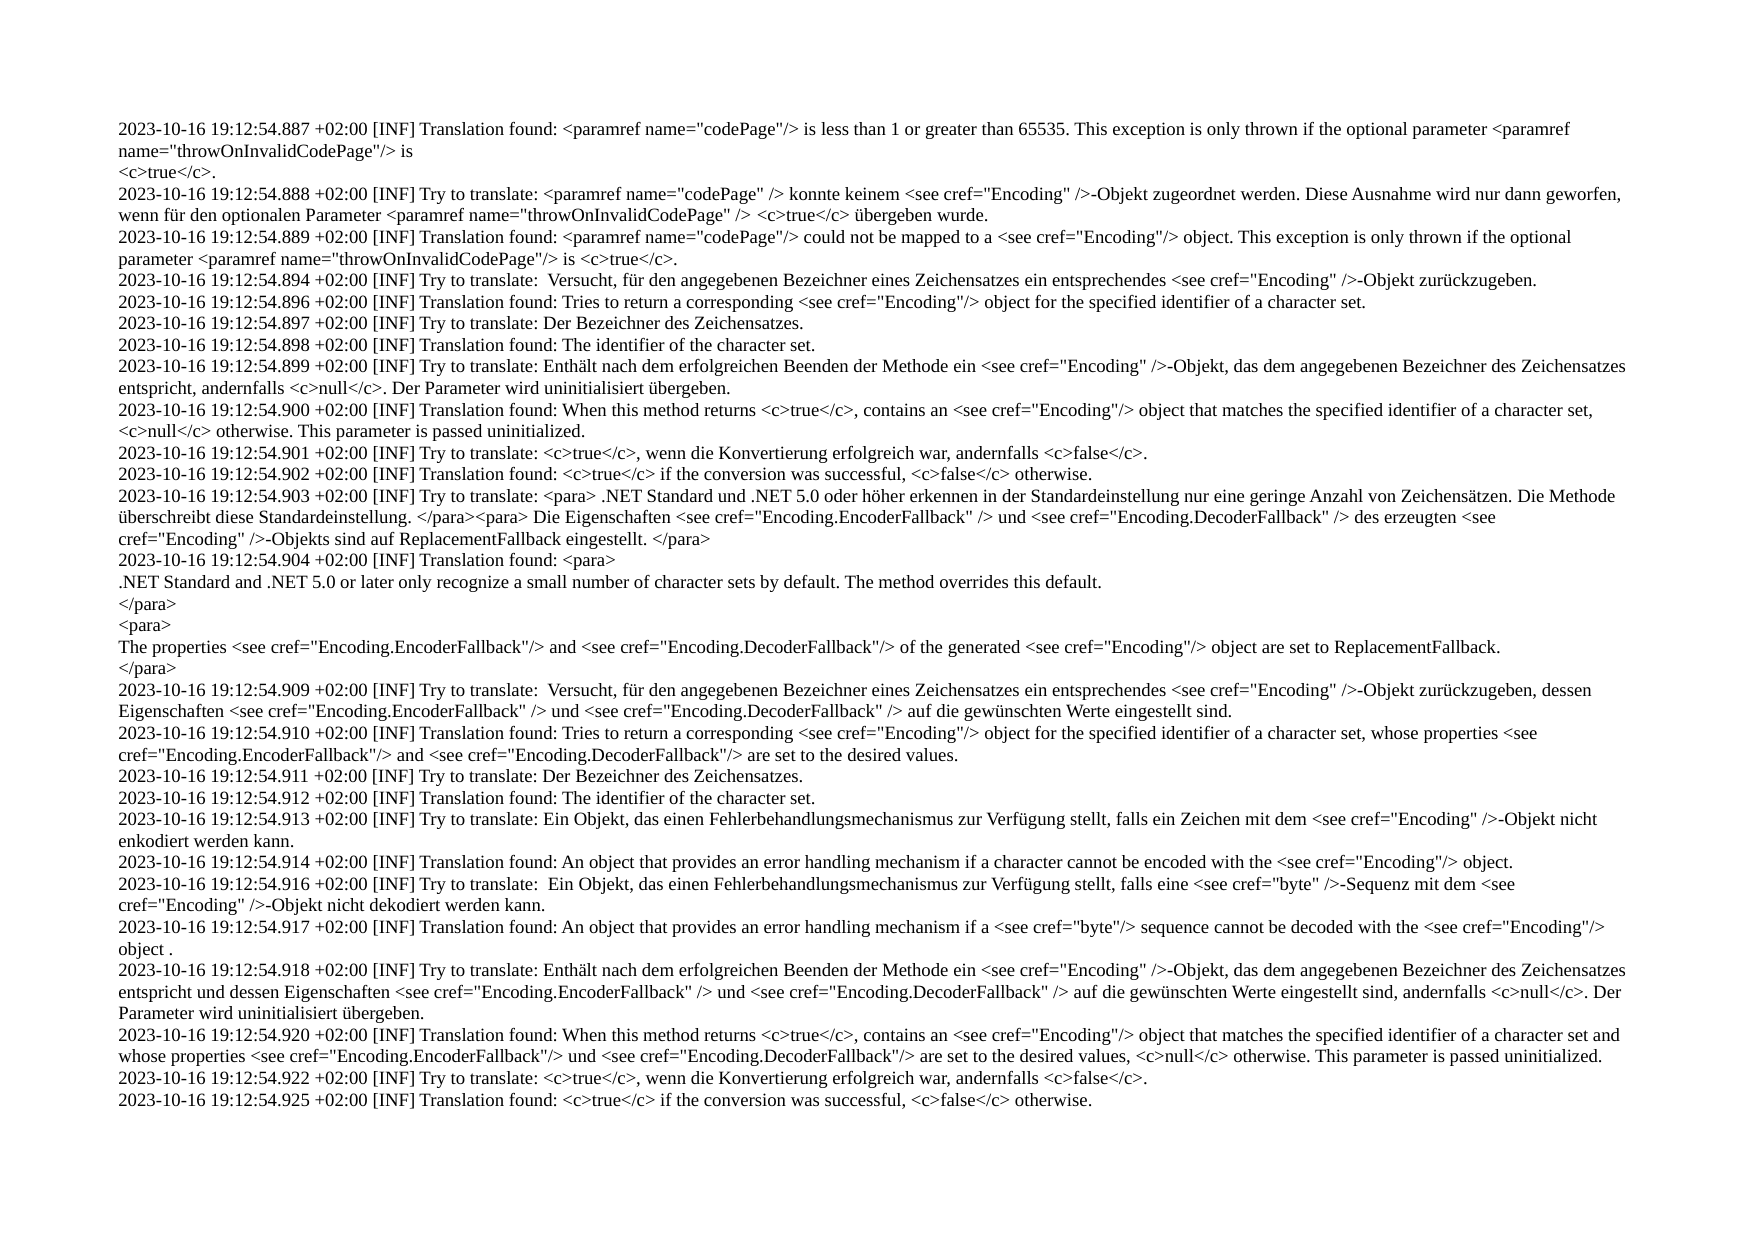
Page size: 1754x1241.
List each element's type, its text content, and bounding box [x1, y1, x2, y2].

text 2023-10-16 19:12:54.910 +02:00 [INF] Translation found: Tries to return a corresponding <see cref="Encoding"/> object for the specified identifier of a character set, whose properties <see cref="Encoding.EncoderFallback"/> and <see cref="Encoding.DecoderFallback"/> are set to the desired values. [118, 722, 1636, 765]
text 2023-10-16 19:12:54.896 +02:00 [INF] Translation found: Tries to return a corresponding <see cref="Encoding"/> object for the specified identifier of a character set. [118, 291, 1636, 312]
text 2023-10-16 19:12:54.913 +02:00 [INF] Try to translate: Ein Objekt, das einen Fehlerbehandlungsmechanismus zur Verfügung stellt, falls ein Zeichen mit dem <see cref="Encoding" />-Objekt nicht enkodiert werden kann. [118, 808, 1636, 851]
text 2023-10-16 19:12:54.918 +02:00 [INF] Try to translate: Enthält nach dem erfolgreichen Beenden der Methode ein <see cref="Encoding" />-Objekt, das dem angegebenen Bezeichner des Zeichensatzes entspricht und dessen Eigenschaften <see cref="Encoding.EncoderFallback" /> und <see cref="Encoding.DecoderFallback" /> auf die gewünschten Werte eingestellt sind, andernfalls <c>null</c>. Der Parameter wird uninitialisiert übergeben. [118, 959, 1636, 1024]
text 2023-10-16 19:12:54.916 +02:00 [INF] Try to translate: Ein Objekt, das einen Fehlerbehandlungsmechanismus zur Verfügung stellt, falls eine <see cref="byte" />-Sequenz mit dem <see cref="Encoding" />-Objekt nicht dekodiert werden kann. [118, 873, 1636, 916]
text 2023-10-16 19:12:54.903 +02:00 [INF] Try to translate: <para> .NET Standard und .NET 5.0 oder höher erkennen in der Standardeinstellung nur eine geringe Anzahl von Zeichensätzen. Die Methode überschreibt diese Standardeinstellung. </para><para> Die Eigenschaften <see cref="Encoding.EncoderFallback" /> und <see cref="Encoding.DecoderFallback" /> des erzeugten <see cref="Encoding" />-Objekts sind auf ReplacementFallback eingestellt. </para> [118, 485, 1636, 549]
text 2023-10-16 19:12:54.894 +02:00 [INF] Try to translate: Versucht, für den angegebenen Bezeichner eines Zeichensatzes ein entsprechendes <see cref="Encoding" />-Objekt zurückzugeben. [118, 269, 1636, 291]
text 2023-10-16 19:12:54.901 +02:00 [INF] Try to translate: <c>true</c>, wenn die Konvertierung erfolgreich war, andernfalls <c>false</c>. [118, 442, 1636, 463]
text 2023-10-16 19:12:54.909 +02:00 [INF] Try to translate: Versucht, für den angegebenen Bezeichner eines Zeichensatzes ein entsprechendes <see cref="Encoding" />-Objekt zurückzugeben, dessen Eigenschaften <see cref="Encoding.EncoderFallback" /> und <see cref="Encoding.DecoderFallback" /> auf die gewünschten Werte eingestellt sind. [118, 679, 1636, 722]
text 2023-10-16 19:12:54.904 +02:00 [INF] Translation found: <para> .NET Standard and .NET 5.0 or later only recognize a small number of character sets by default. The method overrides this default. </para> <para> The properties <see cref="Encoding.EncoderFallback"/> and <see cref="Encoding.DecoderFallback"/> of the generated <see cref="Encoding"/> object are set to ReplacementFallback. </para> [118, 549, 1636, 679]
text 2023-10-16 19:12:54.889 +02:00 [INF] Translation found: <paramref name="codePage"/> could not be mapped to a <see cref="Encoding"/> object. This exception is only thrown if the optional parameter <paramref name="throwOnInvalidCodePage"/> is <c>true</c>. [118, 226, 1636, 269]
text 2023-10-16 19:12:54.897 +02:00 [INF] Try to translate: Der Bezeichner des Zeichensatzes. [118, 312, 1636, 334]
text 2023-10-16 19:12:54.922 +02:00 [INF] Try to translate: <c>true</c>, wenn die Konvertierung erfolgreich war, andernfalls <c>false</c>. [118, 1067, 1636, 1088]
text 2023-10-16 19:12:54.911 +02:00 [INF] Try to translate: Der Bezeichner des Zeichensatzes. [118, 765, 1636, 787]
text 2023-10-16 19:12:54.925 +02:00 [INF] Translation found: <c>true</c> if the conversion was successful, <c>false</c> otherwise. [118, 1088, 1636, 1110]
text 2023-10-16 19:12:54.920 +02:00 [INF] Translation found: When this method returns <c>true</c>, contains an <see cref="Encoding"/> object that matches the specified identifier of a character set and whose properties <see cref="Encoding.EncoderFallback"/> und <see cref="Encoding.DecoderFallback"/> are set to the desired values, <c>null</c> otherwise. This parameter is passed uninitialized. [118, 1024, 1636, 1067]
text 2023-10-16 19:12:54.900 +02:00 [INF] Translation found: When this method returns <c>true</c>, contains an <see cref="Encoding"/> object that matches the specified identifier of a character set, <c>null</c> otherwise. This parameter is passed uninitialized. [118, 398, 1636, 442]
text 2023-10-16 19:12:54.887 +02:00 [INF] Translation found: <paramref name="codePage"/> is less than 1 or greater than 65535. This exception is only thrown if the optional parameter <paramref name="throwOnInvalidCodePage"/> is <c>true</c>. [118, 118, 1636, 183]
text 2023-10-16 19:12:54.914 +02:00 [INF] Translation found: An object that provides an error handling mechanism if a character cannot be encoded with the <see cref="Encoding"/> object. [118, 851, 1636, 873]
text 2023-10-16 19:12:54.888 +02:00 [INF] Try to translate: <paramref name="codePage" /> konnte keinem <see cref="Encoding" />-Objekt zugeordnet werden. Diese Ausnahme wird nur dann geworfen, wenn für den optionalen Parameter <paramref name="throwOnInvalidCodePage" /> <c>true</c> übergeben wurde. [118, 183, 1636, 226]
text 2023-10-16 19:12:54.902 +02:00 [INF] Translation found: <c>true</c> if the conversion was successful, <c>false</c> otherwise. [118, 463, 1636, 485]
text 2023-10-16 19:12:54.912 +02:00 [INF] Translation found: The identifier of the character set. [118, 787, 1636, 808]
text 2023-10-16 19:12:54.899 +02:00 [INF] Try to translate: Enthält nach dem erfolgreichen Beenden der Methode ein <see cref="Encoding" />-Objekt, das dem angegebenen Bezeichner des Zeichensatzes entspricht, andernfalls <c>null</c>. Der Parameter wird uninitialisiert übergeben. [118, 355, 1636, 398]
text 2023-10-16 19:12:54.898 +02:00 [INF] Translation found: The identifier of the character set. [118, 334, 1636, 355]
text 2023-10-16 19:12:54.917 +02:00 [INF] Translation found: An object that provides an error handling mechanism if a <see cref="byte"/> sequence cannot be decoded with the <see cref="Encoding"/> object . [118, 916, 1636, 959]
